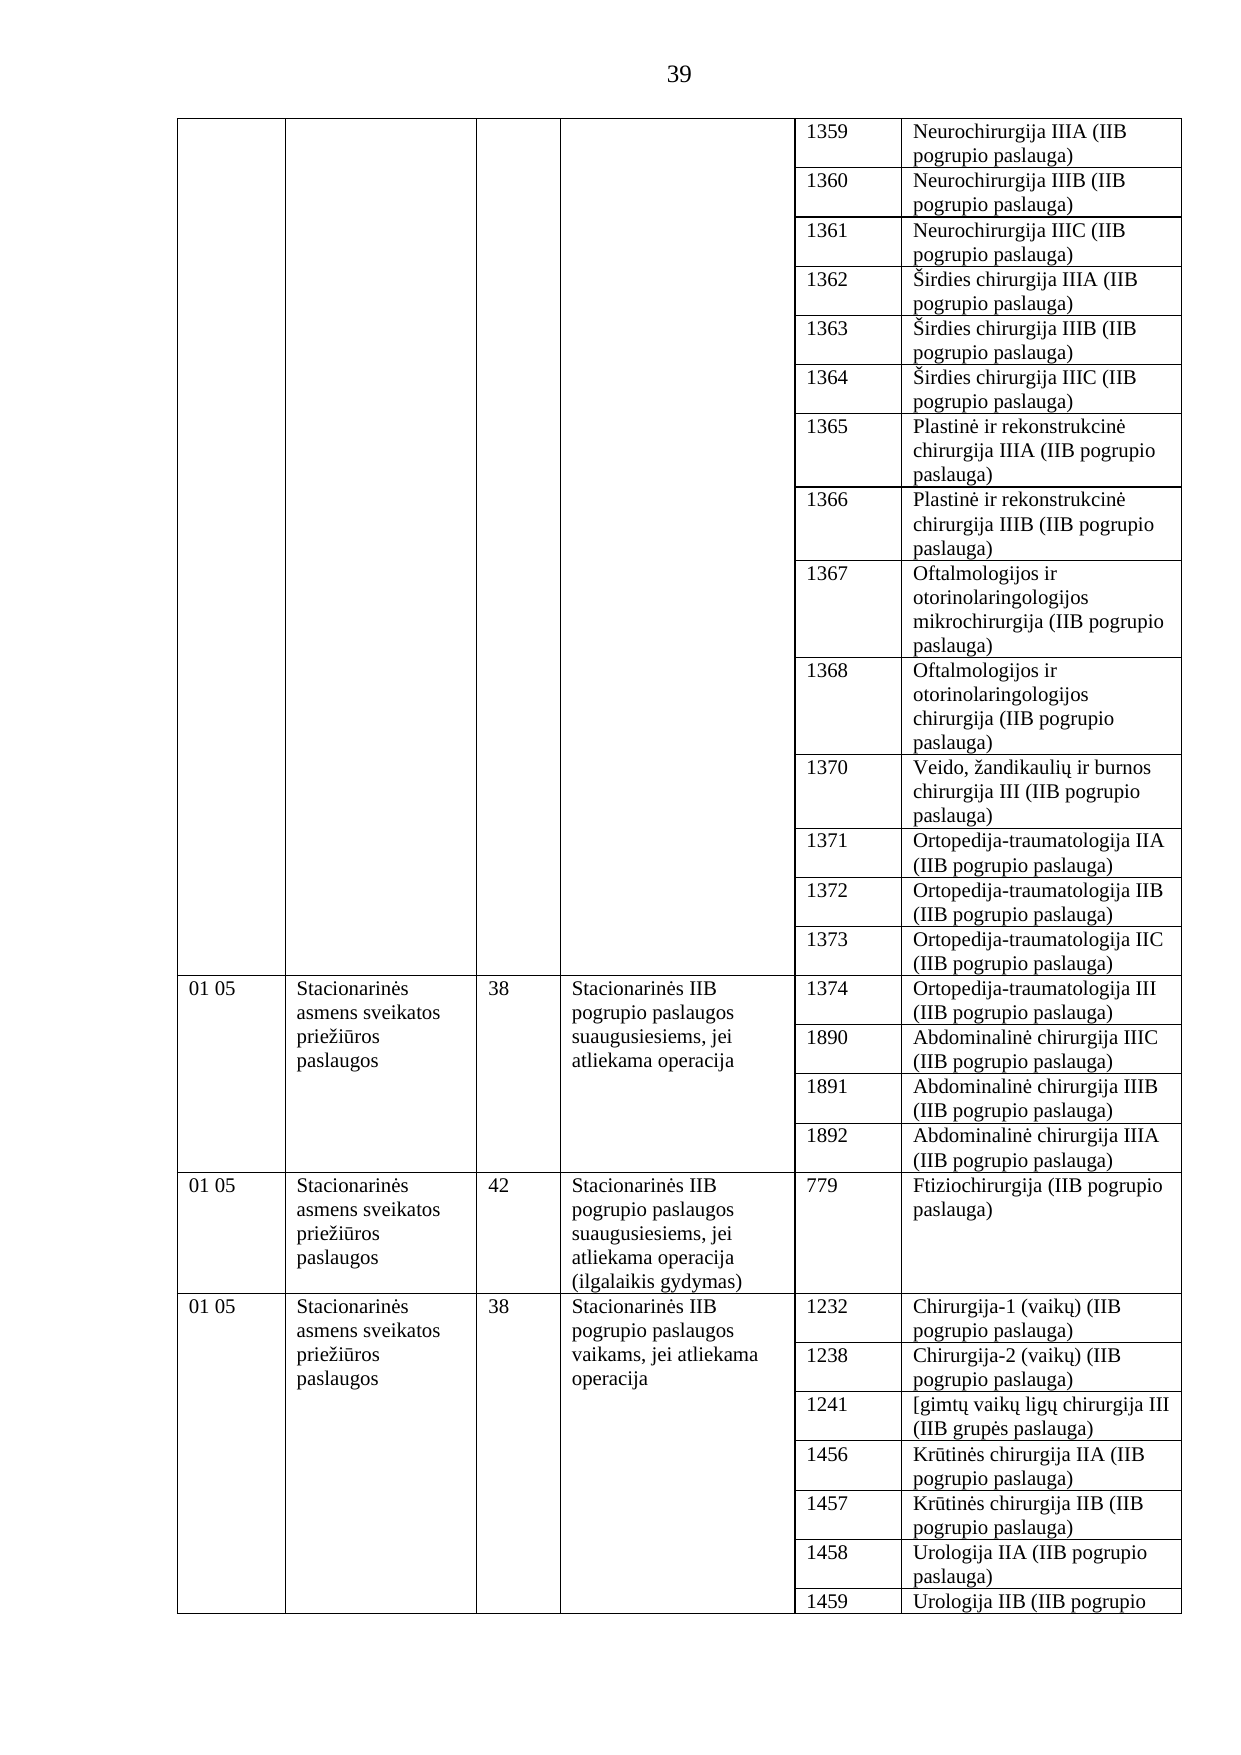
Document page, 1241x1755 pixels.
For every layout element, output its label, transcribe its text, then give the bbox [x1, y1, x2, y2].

table_cell [178, 119, 285, 975]
table_cell [477, 119, 560, 975]
table_cell [561, 119, 794, 975]
table_cell 1360 [796, 168, 901, 216]
table_cell 1361 [796, 218, 901, 266]
table_cell Ortopedija-traumatologija IIB (IIB pogrupio paslauga) [902, 878, 1181, 926]
table_cell 1372 [796, 878, 901, 926]
table_cell 1365 [796, 414, 901, 486]
table_cell Ortopedija-traumatologija IIA (IIB pogrupio paslauga) [902, 829, 1181, 877]
table_cell 01 05 [178, 1173, 285, 1293]
table_cell 1374 [796, 976, 901, 1024]
table_cell 1359 [796, 119, 901, 167]
table_cell Stacionarinės asmens sveikatos priežiūros paslaugos [286, 1294, 476, 1613]
table_cell Stacionarinės asmens sveikatos priežiūros paslaugos [286, 976, 476, 1172]
table_cell Ftiziochirurgija (IIB pogrupio paslauga) [902, 1173, 1181, 1293]
table_cell 1241 [796, 1392, 901, 1440]
table_cell 1371 [796, 829, 901, 877]
table_cell Stacionarinės IIB pogrupio paslaugos vaikams, jei atliekama operacija [561, 1294, 794, 1613]
table_cell 1892 [796, 1124, 901, 1172]
table_cell Krūtinės chirurgija IIA (IIB pogrupio paslauga) [902, 1441, 1181, 1489]
table_cell Neurochirurgija IIIA (IIB pogrupio paslauga) [902, 119, 1181, 167]
table_cell 1368 [796, 658, 901, 754]
table_cell 1232 [796, 1294, 901, 1342]
table_cell Ortopedija-traumatologija III (IIB pogrupio paslauga) [902, 976, 1181, 1024]
table_cell Širdies chirurgija IIIB (IIB pogrupio paslauga) [902, 316, 1181, 364]
table_cell Krūtinės chirurgija IIB (IIB pogrupio paslauga) [902, 1491, 1181, 1539]
table_cell Chirurgija-2 (vaikų) (IIB pogrupio paslauga) [902, 1343, 1181, 1391]
table_cell [286, 119, 476, 975]
table_cell 1367 [796, 561, 901, 657]
table_cell Stacionarinės IIB pogrupio paslaugos suaugusiesiems, jei atliekama operacija [561, 976, 794, 1172]
table_cell Abdominalinė chirurgija IIIB (IIB pogrupio paslauga) [902, 1074, 1181, 1122]
table_cell 1891 [796, 1074, 901, 1122]
table_cell 38 [477, 976, 560, 1172]
table_cell 1238 [796, 1343, 901, 1391]
table_cell 1362 [796, 267, 901, 315]
table_cell 779 [796, 1173, 901, 1293]
table_cell Veido, žandikaulių ir burnos chirurgija III (IIB pogrupio paslauga) [902, 755, 1181, 827]
table_cell Plastinė ir rekonstrukcinė chirurgija IIIA (IIB pogrupio paslauga) [902, 414, 1181, 486]
table_cell 1458 [796, 1540, 901, 1588]
table_cell Širdies chirurgija IIIA (IIB pogrupio paslauga) [902, 267, 1181, 315]
table_cell Chirurgija-1 (vaikų) (IIB pogrupio paslauga) [902, 1294, 1181, 1342]
table_cell 1373 [796, 927, 901, 975]
table_cell Abdominalinė chirurgija IIIA (IIB pogrupio paslauga) [902, 1124, 1181, 1172]
table_cell 1363 [796, 316, 901, 364]
table_cell 01 05 [178, 976, 285, 1172]
table_cell 42 [477, 1173, 560, 1293]
table_cell Oftalmologijos ir otorinolaringologijos chirurgija (IIB pogrupio paslauga) [902, 658, 1181, 754]
table_cell Oftalmologijos ir otorinolaringologijos mikrochirurgija (IIB pogrupio paslauga) [902, 561, 1181, 657]
table_cell Neurochirurgija IIIC (IIB pogrupio paslauga) [902, 218, 1181, 266]
table_cell Širdies chirurgija IIIC (IIB pogrupio paslauga) [902, 365, 1181, 413]
table_cell Ortopedija-traumatologija IIC (IIB pogrupio paslauga) [902, 927, 1181, 975]
table_cell Urologija IIA (IIB pogrupio paslauga) [902, 1540, 1181, 1588]
table_cell 1364 [796, 365, 901, 413]
table_cell 1457 [796, 1491, 901, 1539]
table_cell 01 05 [178, 1294, 285, 1613]
table_cell [gimtų vaikų ligų chirurgija III (IIB grupės paslauga) [902, 1392, 1181, 1440]
table_cell 1366 [796, 488, 901, 559]
table_cell Stacionarinės asmens sveikatos priežiūros paslaugos [286, 1173, 476, 1293]
table_cell Plastinė ir rekonstrukcinė chirurgija IIIB (IIB pogrupio paslauga) [902, 488, 1181, 559]
table_cell 38 [477, 1294, 560, 1613]
table_cell Neurochirurgija IIIB (IIB pogrupio paslauga) [902, 168, 1181, 216]
table_cell 1890 [796, 1025, 901, 1073]
table_cell 1456 [796, 1441, 901, 1489]
table_cell Urologija IIB (IIB pogrupio [902, 1589, 1181, 1613]
table_cell Stacionarinės IIB pogrupio paslaugos suaugusiesiems, jei atliekama operacija (ilgalaikis gydymas) [561, 1173, 794, 1293]
table_cell 1370 [796, 755, 901, 827]
table_cell 1459 [796, 1589, 901, 1613]
table_cell Abdominalinė chirurgija IIIC (IIB pogrupio paslauga) [902, 1025, 1181, 1073]
